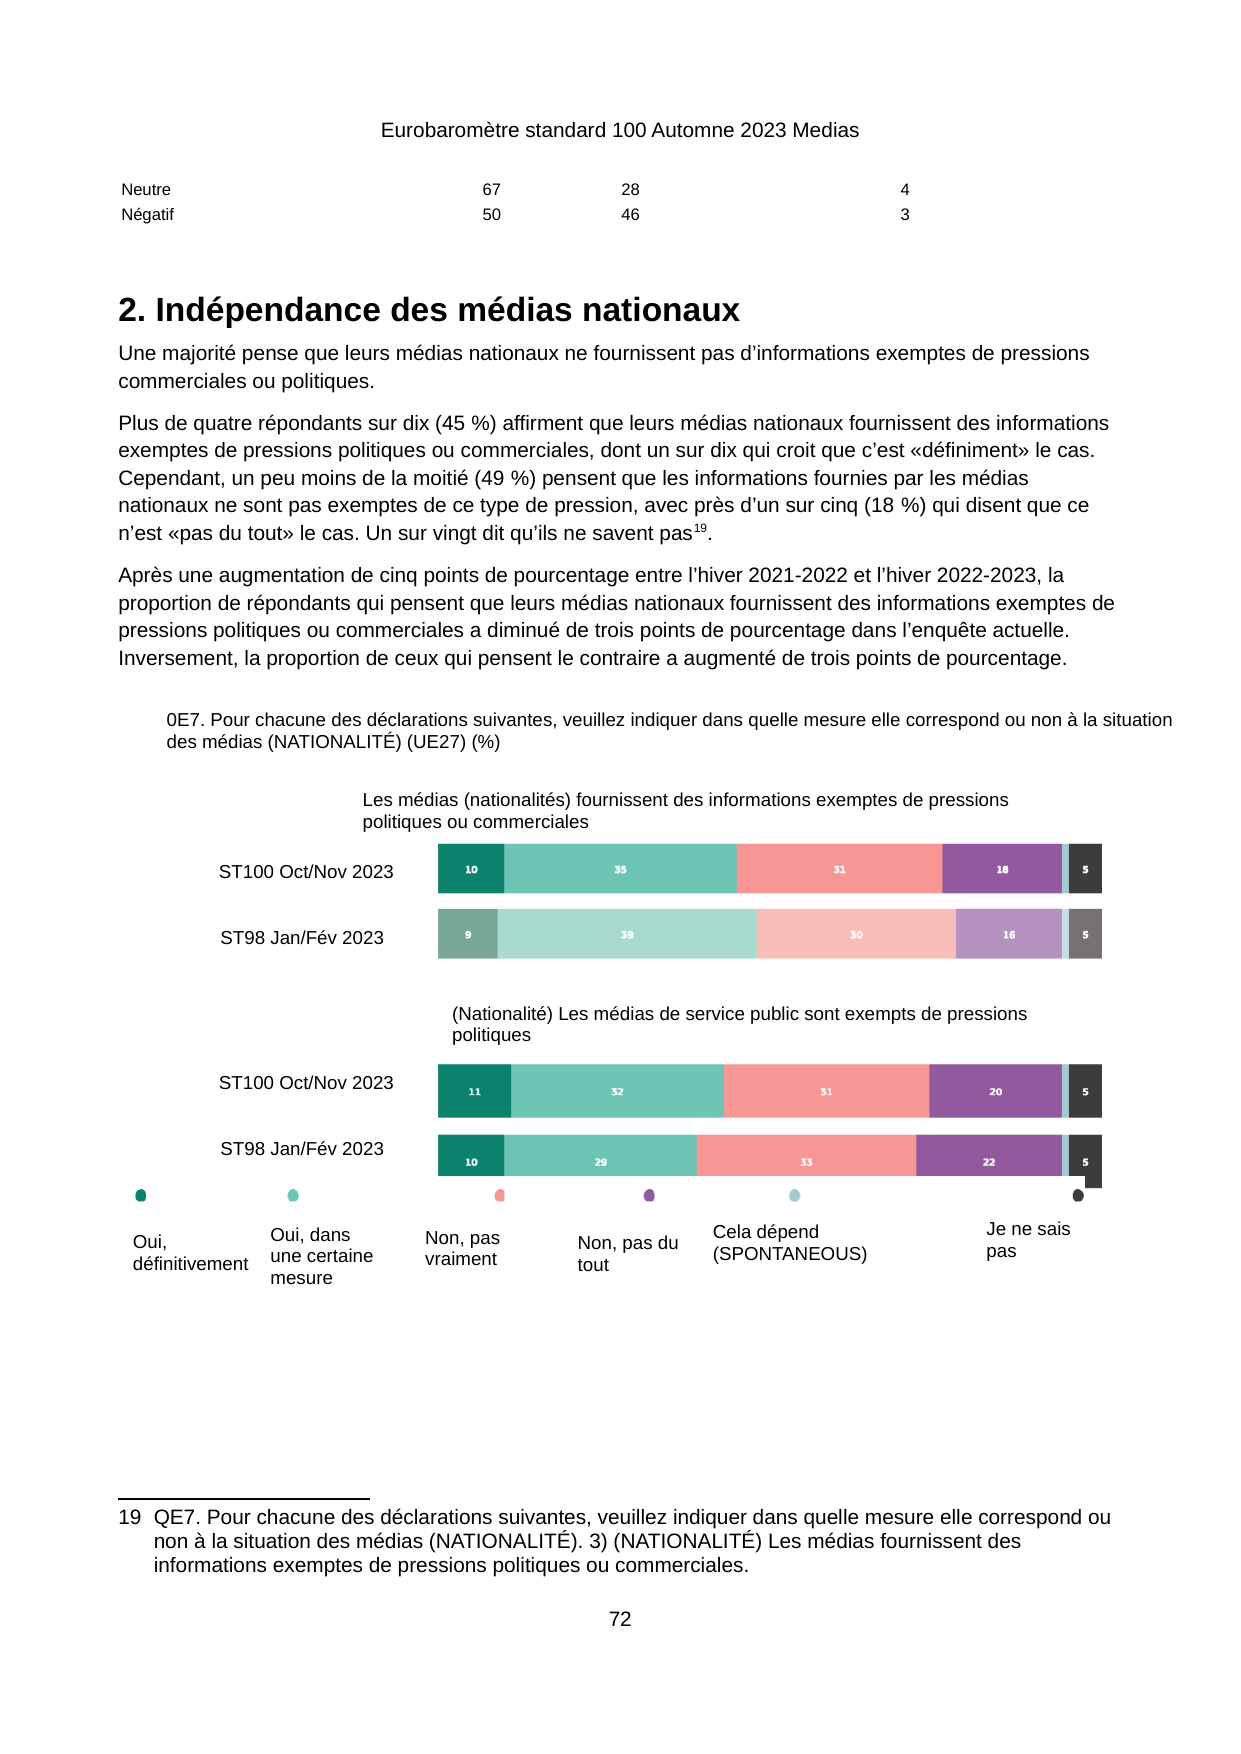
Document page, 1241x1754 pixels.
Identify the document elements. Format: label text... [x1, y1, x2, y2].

table_cell Neutre [118, 177, 422, 202]
text Une majorité pense que leurs médias nationaux ne fournissent pas d’informations exemptes de pressions commerciales ou politiques. [118, 341, 1122, 393]
text QE7. Pour chacune des déclarations suivantes, veuillez indiquer dans quelle mesure elle correspond ou non à la situation des médias (NATIONALITÉ). 3) (NATIONALITÉ) Les médias fournissent des informations exemptes de pressions politiques ou commerciales. [118, 1505, 1122, 1577]
table_cell 28 [561, 177, 700, 202]
table_cell 46 [561, 202, 700, 227]
subtitle 2. Indépendance des médias nationaux [118, 290, 1122, 329]
table_cell 4 [700, 177, 1110, 202]
table_cell 67 [423, 177, 561, 202]
table_cell 50 [423, 202, 561, 227]
table_cell Négatif [118, 202, 422, 227]
picture [125, 838, 1106, 1202]
text Après une augmentation de cinq points de pourcentage entre l’hiver 2021-2022 et l’hiver 2022-2023, la proportion de répondants qui pensent que leurs médias nationaux fournissent des informations exemptes de pressions politiques ou commerciales a diminué de trois points de pourcentage dans l’enquête actuelle. Inversement, la proportion de ceux qui pensent le contraire a augmenté de trois points de pourcentage. [118, 563, 1122, 669]
table_cell 3 [700, 202, 1110, 227]
text Plus de quatre répondants sur dix (45 %) affirment que leurs médias nationaux fournissent des informations exemptes de pressions politiques ou commerciales, dont un sur dix qui croit que c’est «définiment» le cas. Cependant, un peu moins de la moitié (49 %) pensent que les informations fournies par les médias nationaux ne sont pas exemptes de ce type de pression, avec près d’un sur cinq (18 %) qui disent que ce n’est «pas du tout» le cas. Un sur vingt dit qu’ils ne savent pas. [118, 411, 1122, 545]
